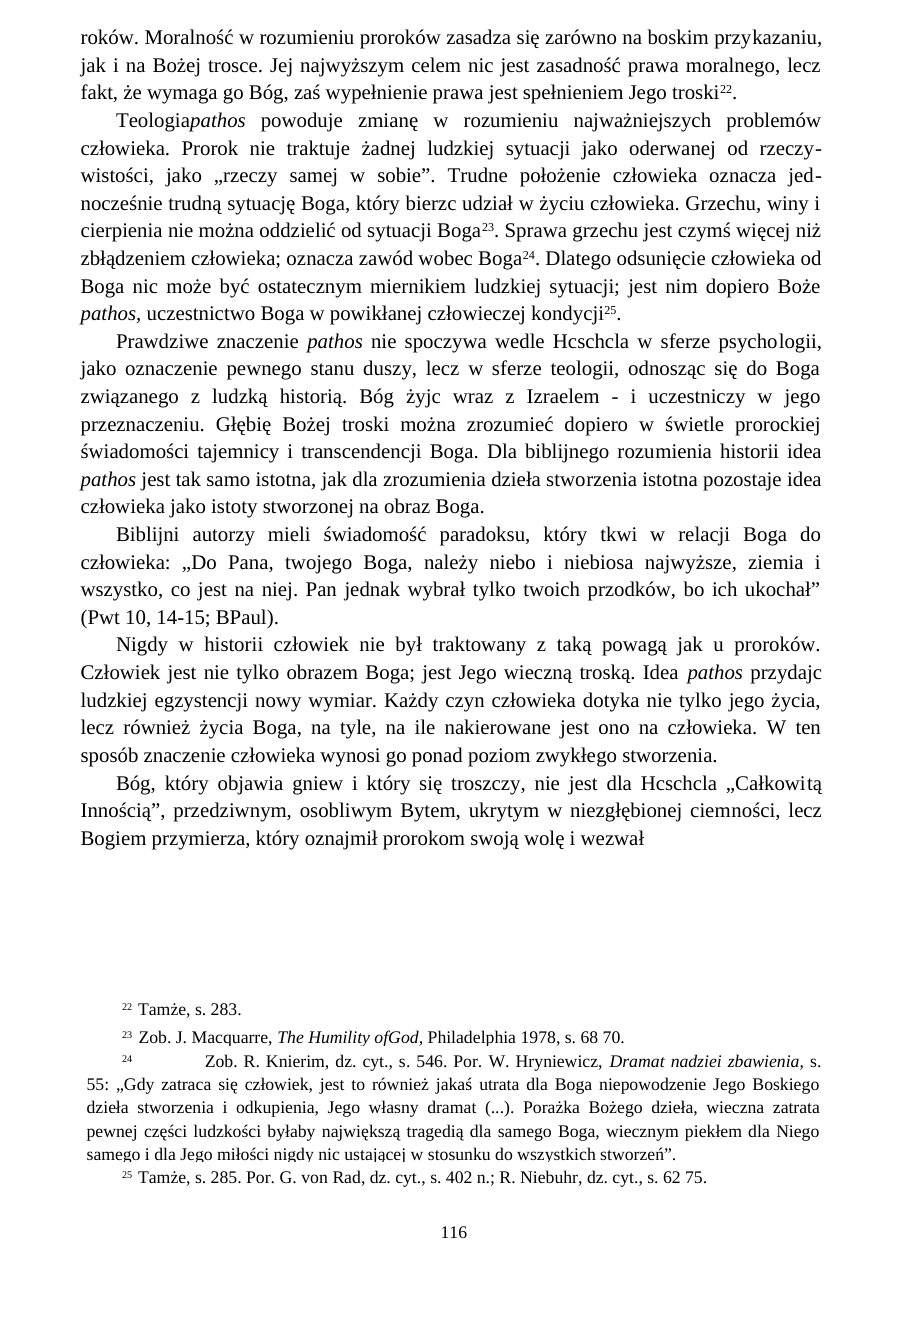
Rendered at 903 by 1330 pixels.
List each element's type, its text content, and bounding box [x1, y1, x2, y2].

text Nigdy w historii człowiek nie był traktowany z taką powagą jak u proroków. Człowiek jest nie tylko obrazem Boga; jest Jego wieczną troską. Idea pathos przydajc ludzkiej egzystencji nowy wymiar. Każdy czyn człowieka dotyka nie tylko jego życia, lecz również życia Boga, na tyle, na ile nakierowane jest ono na człowieka. W ten sposób znaczenie człowieka wynosi go ponad poziom zwykłe­go stworzenia. [80, 632, 822, 767]
text 23 Zob. J. Macquarre, The Humility ofGod, Philadelphia 1978, s. 68 70. [122, 1027, 821, 1046]
text Prawdziwe znaczenie pathos nie spoczywa wedle Hcschcla w sferze psycho­logii, jako oznaczenie pewnego stanu duszy, lecz w sferze teologii, odnosząc się do Boga związanego z ludzką historią. Bóg żyjc wraz z Izraelem - i uczestniczy w jego przeznaczeniu. Głębię Bożej troski można zrozumieć dopiero w świetle prorockiej świadomości tajemnicy i transcendencji Boga. Dla biblijnego rozu­mienia historii idea pathos jest tak samo istotna, jak dla zrozumienia dzieła stwo­rzenia istotna pozostaje idea człowieka jako istoty stworzonej na obraz Boga. [80, 329, 822, 518]
text 22 Tamże, s. 283. [122, 999, 821, 1019]
text Teologiapathos powoduje zmianę w rozumieniu najważniejszych problemów człowieka. Prorok nie traktuje żadnej ludzkiej sytuacji jako oderwanej od rzeczy­wistości, jako „rzeczy samej w sobie”. Trudne położenie człowieka oznacza jed­nocześnie trudną sytuację Boga, który bierzc udział w życiu człowieka. Grzechu, winy i cierpienia nie można oddzielić od sytuacji Boga23. Sprawa grzechu jest czymś więcej niż zbłądzeniem człowieka; oznacza zawód wobec Boga24. Dlatego odsunięcie człowieka od Boga nic może być ostatecznym miernikiem ludzkiej sytuacji; jest nim dopiero Boże pathos, uczestnictwo Boga w powikłanej czło­wieczej kondycji25. [80, 108, 822, 325]
text Bóg, który objawia gniew i który się troszczy, nie jest dla Hcschcla „Całkowi­tą Innością”, przedziwnym, osobliwym Bytem, ukrytym w niezgłębionej ciem­ności, lecz Bogiem przymierza, który oznajmił prorokom swoją wolę i wezwał [80, 770, 822, 850]
text 25 Tamże, s. 285. Por. G. von Rad, dz. cyt., s. 402 n.; R. Niebuhr, dz. cyt., s. 62 75. [122, 1167, 821, 1187]
text roków. Moralność w rozumieniu proroków zasadza się zarówno na boskim przy­kazaniu, jak i na Bożej trosce. Jej najwyższym celem nic jest zasadność prawa moralnego, lecz fakt, że wymaga go Bóg, zaś wypełnienie prawa jest spełnieniem Jego troski22. [80, 25, 822, 104]
text 24 Zob. R. Knierim, dz. cyt., s. 546. Por. W. Hryniewicz, Dramat nadziei zbawienia, s. 55: „Gdy zatraca się człowiek, jest to również jakaś utrata dla Boga niepowodzenie Jego Boskiego dzieła stworzenia i odkupienia, Jego własny dramat (...). Porażka Bożego dzieła, wieczna zatrata pewnej części ludzkości byłaby największą tragedią dla samego Boga, wiecznym piekłem dla Niego same­go i dla Jego miłości nigdy nic ustającej w stosunku do wszystkich stworzeń”. [86, 1051, 821, 1162]
text Biblijni autorzy mieli świadomość paradoksu, który tkwi w relacji Boga do człowieka: „Do Pana, twojego Boga, należy niebo i niebiosa najwyższe, ziemia i wszystko, co jest na niej. Pan jednak wybrał tylko twoich przodków, bo ich ukochał” (Pwt 10, 14-15; BPaul). [80, 522, 822, 629]
text 116 [440, 1222, 472, 1242]
